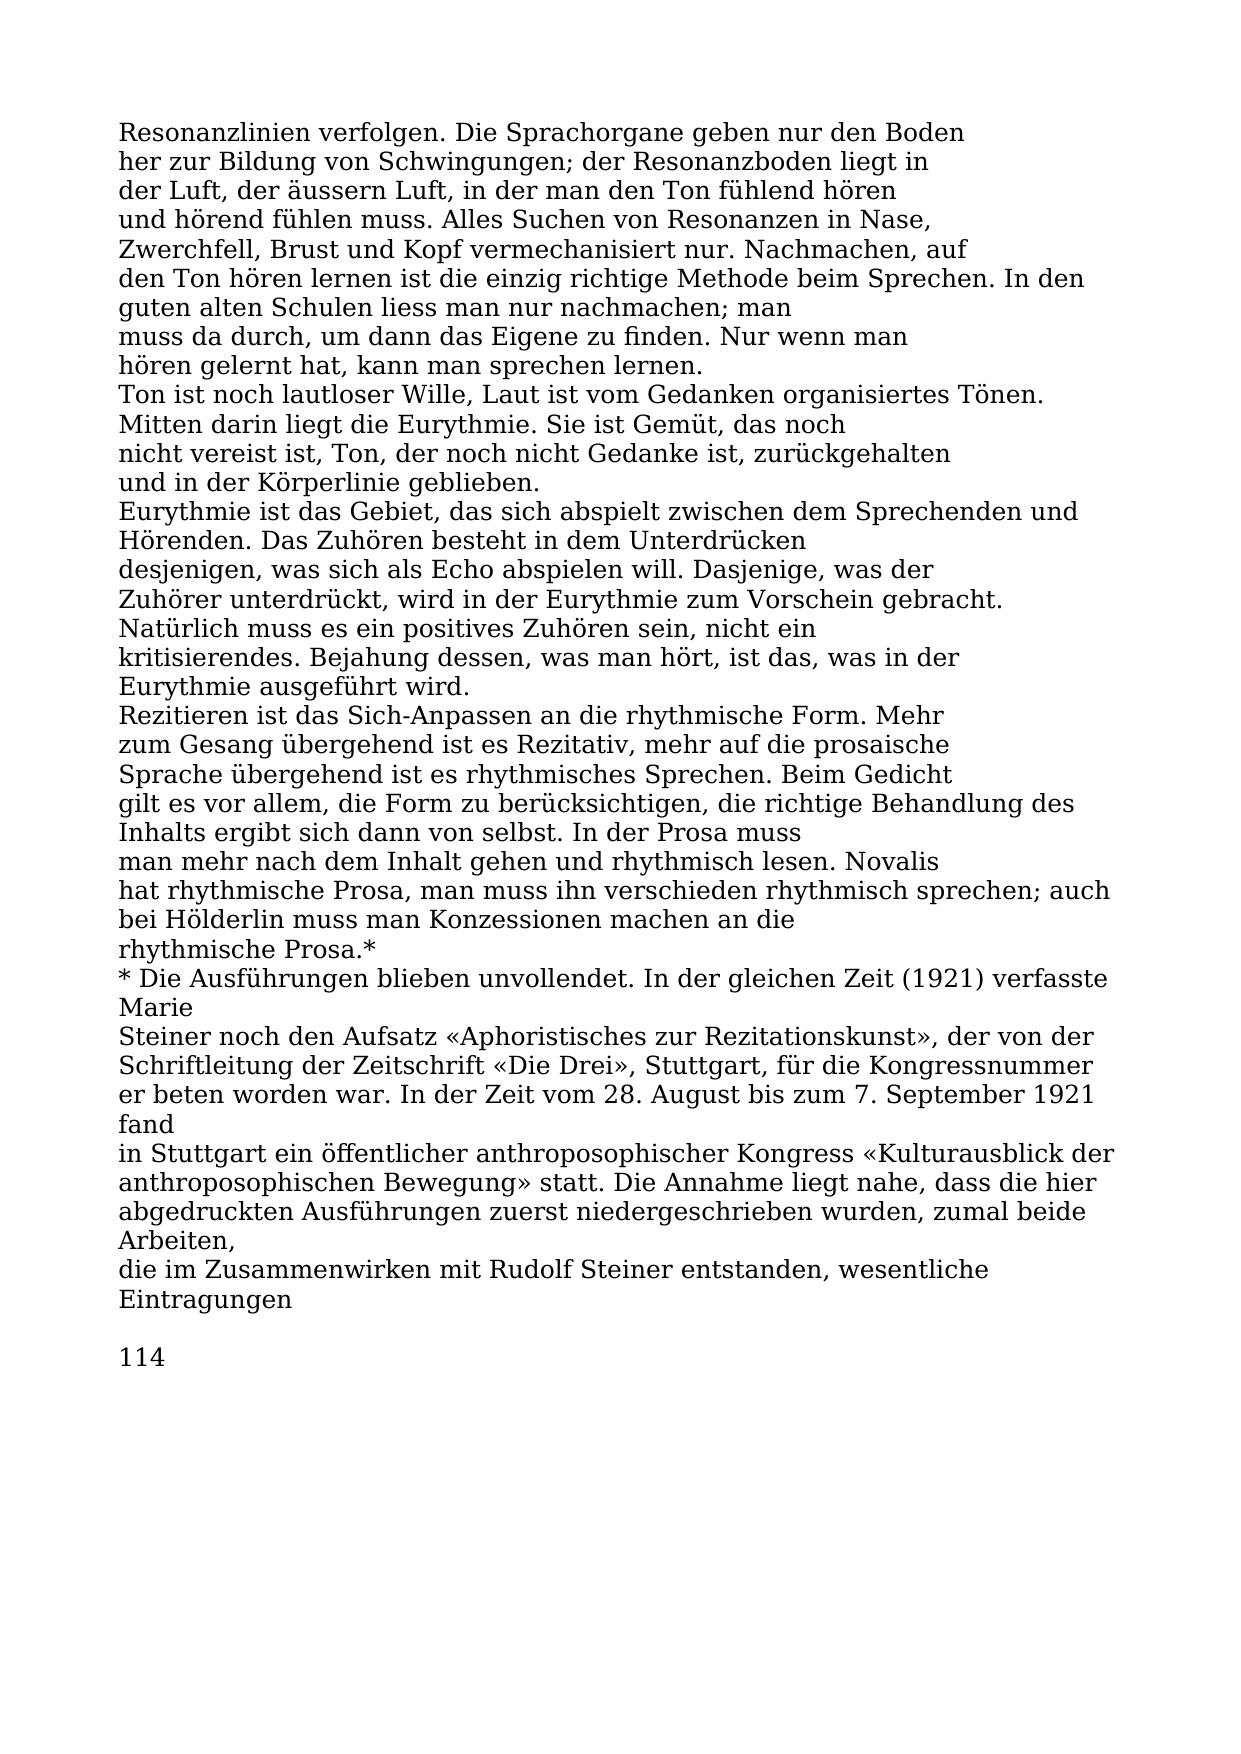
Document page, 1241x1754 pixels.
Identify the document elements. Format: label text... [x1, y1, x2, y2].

text Ton ist noch lautloser Wille, Laut ist vom Gedanken organisiertes Tönen. Mitten darin liegt die Eurythmie. Sie ist Gemüt, das noch [118, 381, 1122, 439]
text Sprache übergehend ist es rhythmisches Sprechen. Beim Gedicht [118, 760, 1122, 789]
text Schriftleitung der Zeitschrift «Die Drei», Stuttgart, für die Kongressnummer er beten worden war. In der Zeit vom 28. August bis zum 7. September 1921 fand [118, 1051, 1122, 1139]
text hören gelernt hat, kann man sprechen lernen. [118, 351, 1122, 381]
text gilt es vor allem, die Form zu berücksichtigen, die richtige Behandlung des Inhalts ergibt sich dann von selbst. In der Prosa muss [118, 789, 1122, 847]
text zum Gesang übergehend ist es Rezitativ, mehr auf die prosaische [118, 731, 1122, 760]
text 114 [118, 1343, 1122, 1372]
text der Luft, der äussern Luft, in der man den Ton fühlend hören [118, 176, 1122, 206]
text hat rhythmische Prosa, man muss ihn verschieden rhythmisch sprechen; auch bei Hölderlin muss man Konzessionen machen an die [118, 876, 1122, 935]
text die im Zusammenwirken mit Rudolf Steiner entstanden, wesentliche Eintragungen [118, 1256, 1122, 1314]
text man mehr nach dem Inhalt gehen und rhythmisch lesen. Novalis [118, 847, 1122, 876]
text Resonanzlinien verfolgen. Die Sprachorgane geben nur den Boden [118, 118, 1122, 147]
text Zwerchfell, Brust und Kopf vermechanisiert nur. Nachmachen, auf [118, 235, 1122, 264]
text kritisierendes. Bejahung dessen, was man hört, ist das, was in der [118, 643, 1122, 672]
text desjenigen, was sich als Echo abspielen will. Dasjenige, was der [118, 556, 1122, 585]
text * Die Ausführungen blieben unvollendet. In der gleichen Zeit (1921) verfasste Marie [118, 964, 1122, 1022]
text und in der Körperlinie geblieben. [118, 468, 1122, 497]
text Eurythmie ist das Gebiet, das sich abspielt zwischen dem Sprechenden und Hörenden. Das Zuhören besteht in dem Unterdrücken [118, 497, 1122, 556]
text Steiner noch den Aufsatz «Aphoristisches zur Rezitationskunst», der von der [118, 1022, 1122, 1051]
text anthroposophischen Bewegung» statt. Die Annahme liegt nahe, dass die hier abgedruckten Ausführungen zuerst niedergeschrieben wurden, zumal beide Arbeiten, [118, 1168, 1122, 1256]
text und hörend fühlen muss. Alles Suchen von Resonanzen in Nase, [118, 206, 1122, 235]
text nicht vereist ist, Ton, der noch nicht Gedanke ist, zurückgehalten [118, 439, 1122, 468]
text rhythmische Prosa.* [118, 935, 1122, 964]
text Rezitieren ist das Sich-Anpassen an die rhythmische Form. Mehr [118, 701, 1122, 731]
text muss da durch, um dann das Eigene zu finden. Nur wenn man [118, 322, 1122, 351]
text Eurythmie ausgeführt wird. [118, 672, 1122, 701]
text in Stuttgart ein öffentlicher anthroposophischer Kongress «Kulturausblick der [118, 1139, 1122, 1168]
text den Ton hören lernen ist die einzig richtige Methode beim Sprechen. In den guten alten Schulen liess man nur nachmachen; man [118, 264, 1122, 322]
text Zuhörer unterdrückt, wird in der Eurythmie zum Vorschein gebracht. Natürlich muss es ein positives Zuhören sein, nicht ein [118, 585, 1122, 643]
text her zur Bildung von Schwingungen; der Resonanzboden liegt in [118, 147, 1122, 176]
